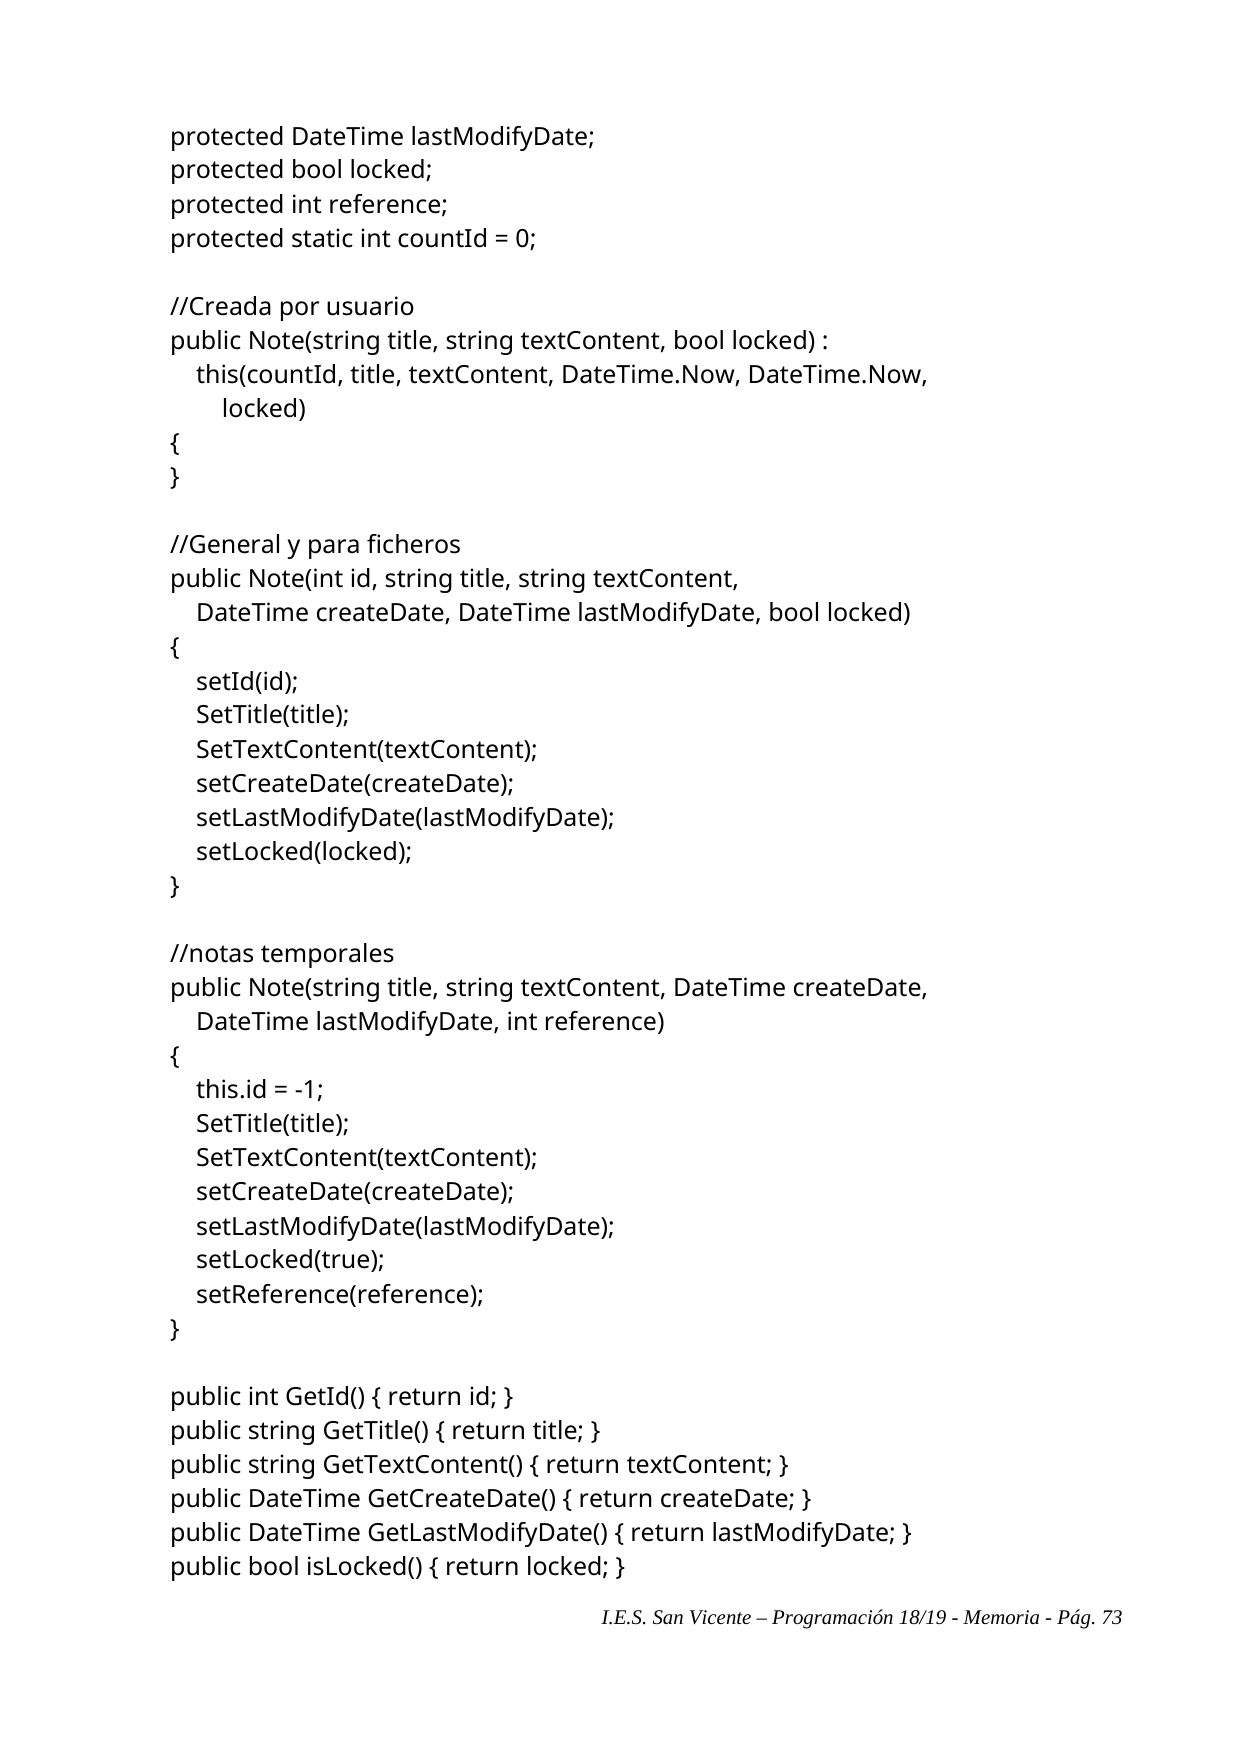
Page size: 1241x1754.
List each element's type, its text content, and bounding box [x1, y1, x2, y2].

text SetTextContent(textContent); [118, 731, 1122, 765]
text setCreateDate(createDate); [118, 765, 1122, 799]
text this(countId, title, textContent, DateTime.Now, DateTime.Now, [118, 357, 1122, 391]
text protected DateTime lastModifyDate; [118, 118, 1122, 152]
text locked) [118, 391, 1122, 425]
text } [118, 867, 1122, 902]
text setId(id); [118, 663, 1122, 697]
text setReference(reference); [118, 1276, 1122, 1310]
text public DateTime GetLastModifyDate() { return lastModifyDate; } [118, 1515, 1122, 1549]
text //Creada por usuario [118, 288, 1122, 322]
text public string GetTextContent() { return textContent; } [118, 1447, 1122, 1481]
text setLastModifyDate(lastModifyDate); [118, 1208, 1122, 1242]
text } [118, 459, 1122, 493]
text { [118, 629, 1122, 663]
text this.id = -1; [118, 1072, 1122, 1106]
text public bool isLocked() { return locked; } [118, 1549, 1122, 1583]
text public int GetId() { return id; } [118, 1378, 1122, 1412]
text //notas temporales [118, 936, 1122, 970]
text { [118, 1038, 1122, 1072]
text //General y para ficheros [118, 527, 1122, 561]
text DateTime lastModifyDate, int reference) [118, 1004, 1122, 1038]
text SetTitle(title); [118, 697, 1122, 731]
text public Note(int id, string title, string textContent, [118, 561, 1122, 595]
text public string GetTitle() { return title; } [118, 1412, 1122, 1447]
text DateTime createDate, DateTime lastModifyDate, bool locked) [118, 595, 1122, 629]
text setLastModifyDate(lastModifyDate); [118, 799, 1122, 833]
text setLocked(true); [118, 1242, 1122, 1276]
text { [118, 425, 1122, 459]
text public Note(string title, string textContent, DateTime createDate, [118, 970, 1122, 1004]
text setLocked(locked); [118, 833, 1122, 867]
text protected bool locked; [118, 152, 1122, 186]
text protected int reference; [118, 186, 1122, 220]
text } [118, 1310, 1122, 1344]
text SetTitle(title); [118, 1106, 1122, 1140]
text setCreateDate(createDate); [118, 1174, 1122, 1208]
text public Note(string title, string textContent, bool locked) : [118, 322, 1122, 357]
text protected static int countId = 0; [118, 220, 1122, 254]
text SetTextContent(textContent); [118, 1140, 1122, 1174]
text public DateTime GetCreateDate() { return createDate; } [118, 1481, 1122, 1515]
